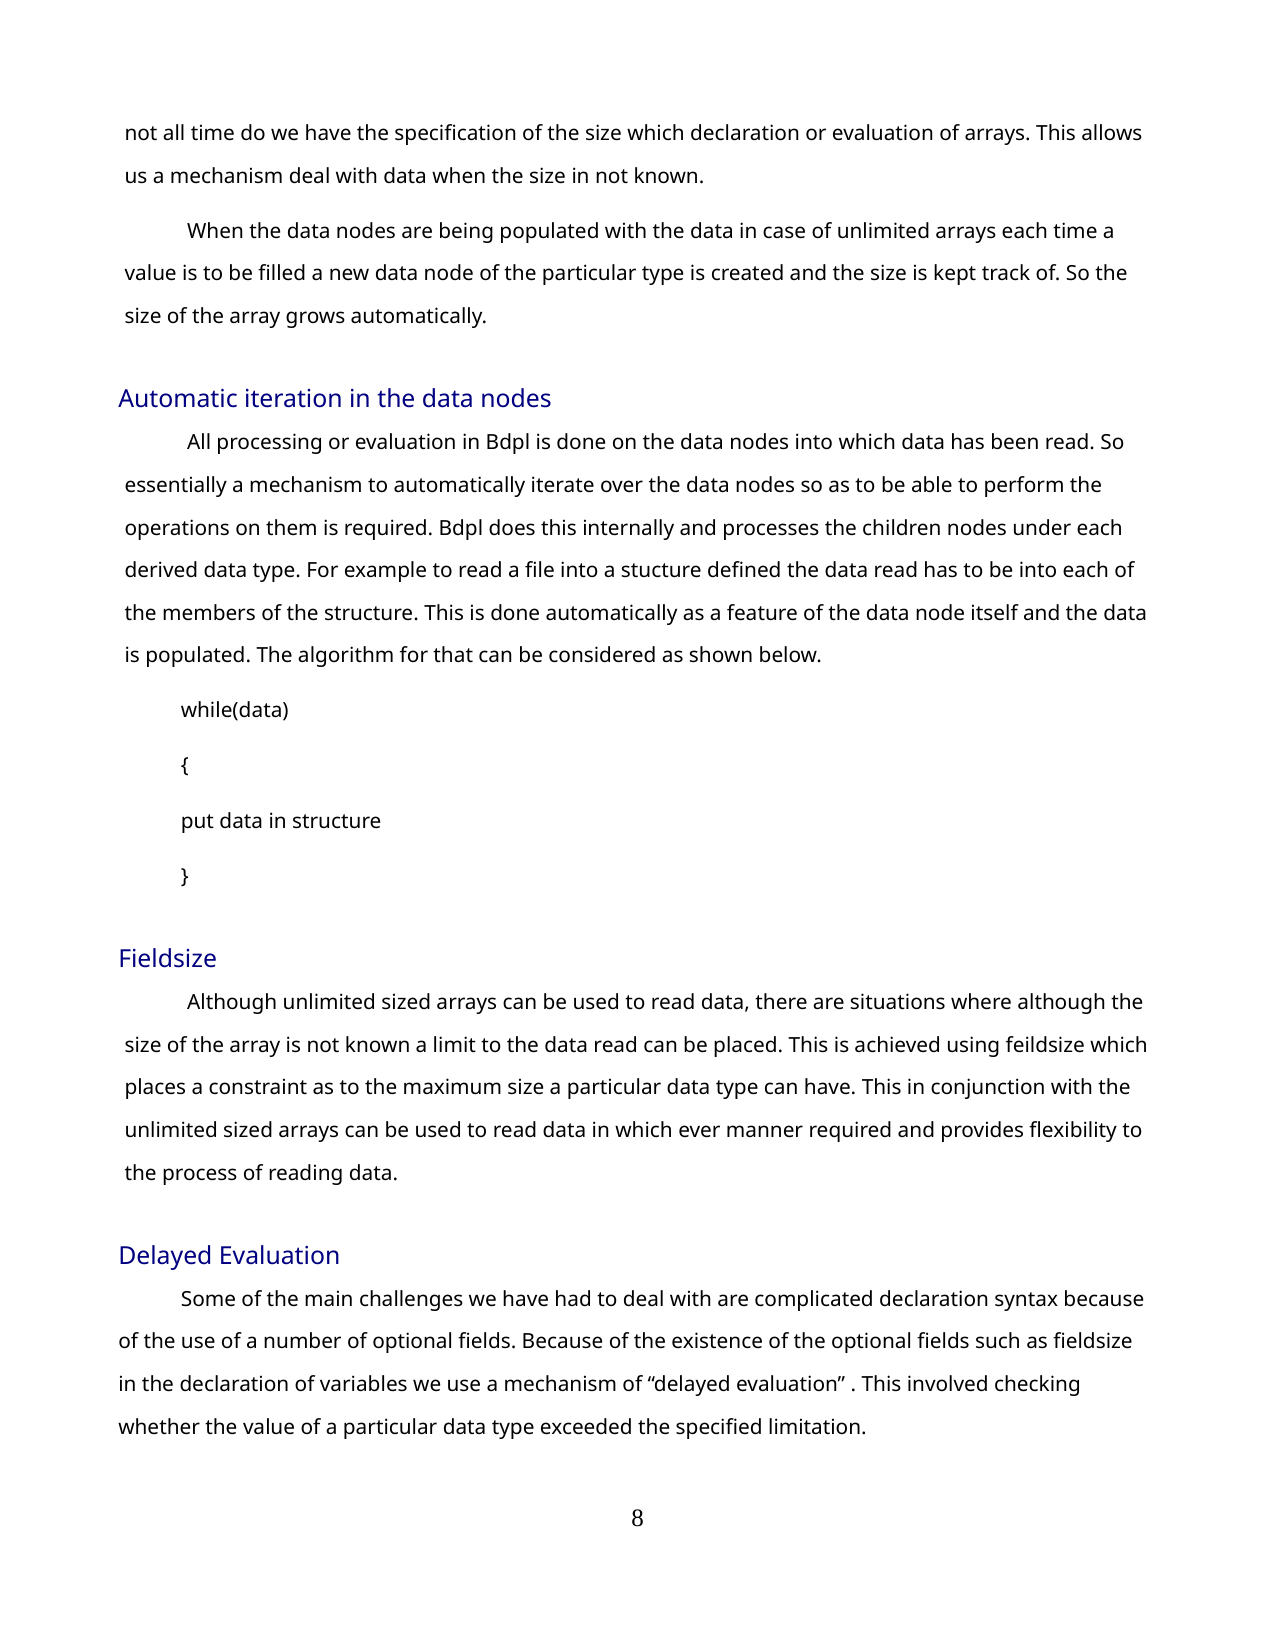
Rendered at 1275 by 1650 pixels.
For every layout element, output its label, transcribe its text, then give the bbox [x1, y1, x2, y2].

text When the data nodes are being populated with the data in case of unlimited arrays each time a value is to be filled a new data node of the particular type is created and the size is kept track of. So the size of the array grows automatically. [124, 216, 1157, 329]
subtitle Automatic iteration in the data nodes [118, 381, 1157, 415]
text } [118, 861, 1157, 889]
text Some of the main challenges we have had to deal with are complicated declaration syntax because of the use of a number of optional fields. Because of the existence of the optional fields such as fieldsize in the declaration of variables we use a mechanism of “delayed evaluation” . This involved checking whether the value of a particular data type exceeded the specified limitation. [118, 1284, 1157, 1440]
subtitle Delayed Evaluation [118, 1238, 1157, 1271]
text { [118, 751, 1157, 779]
text while(data) [118, 696, 1157, 724]
subtitle Fieldsize [118, 941, 1157, 975]
text Although unlimited sized arrays can be used to read data, there are situations where although the size of the array is not known a limit to the data read can be placed. This is achieved using feildsize which places a constraint as to the maximum size a particular data type can have. This in conjunction with the unlimited sized arrays can be used to read data in which ever manner required and provides flexibility to the process of reading data. [124, 987, 1157, 1186]
text All processing or evaluation in Bdpl is done on the data nodes into which data has been read. So essentially a mechanism to automatically iterate over the data nodes so as to be able to perform the operations on them is required. Bdpl does this internally and processes the children nodes under each derived data type. For example to read a file into a stucture defined the data read has to be into each of the members of the structure. This is done automatically as a feature of the data node itself and the data is populated. The algorithm for that can be considered as shown below. [124, 427, 1157, 669]
text not all time do we have the specification of the size which declaration or evaluation of arrays. This allows us a mechanism deal with data when the size in not known. [124, 118, 1157, 189]
text put data in structure [118, 806, 1157, 834]
